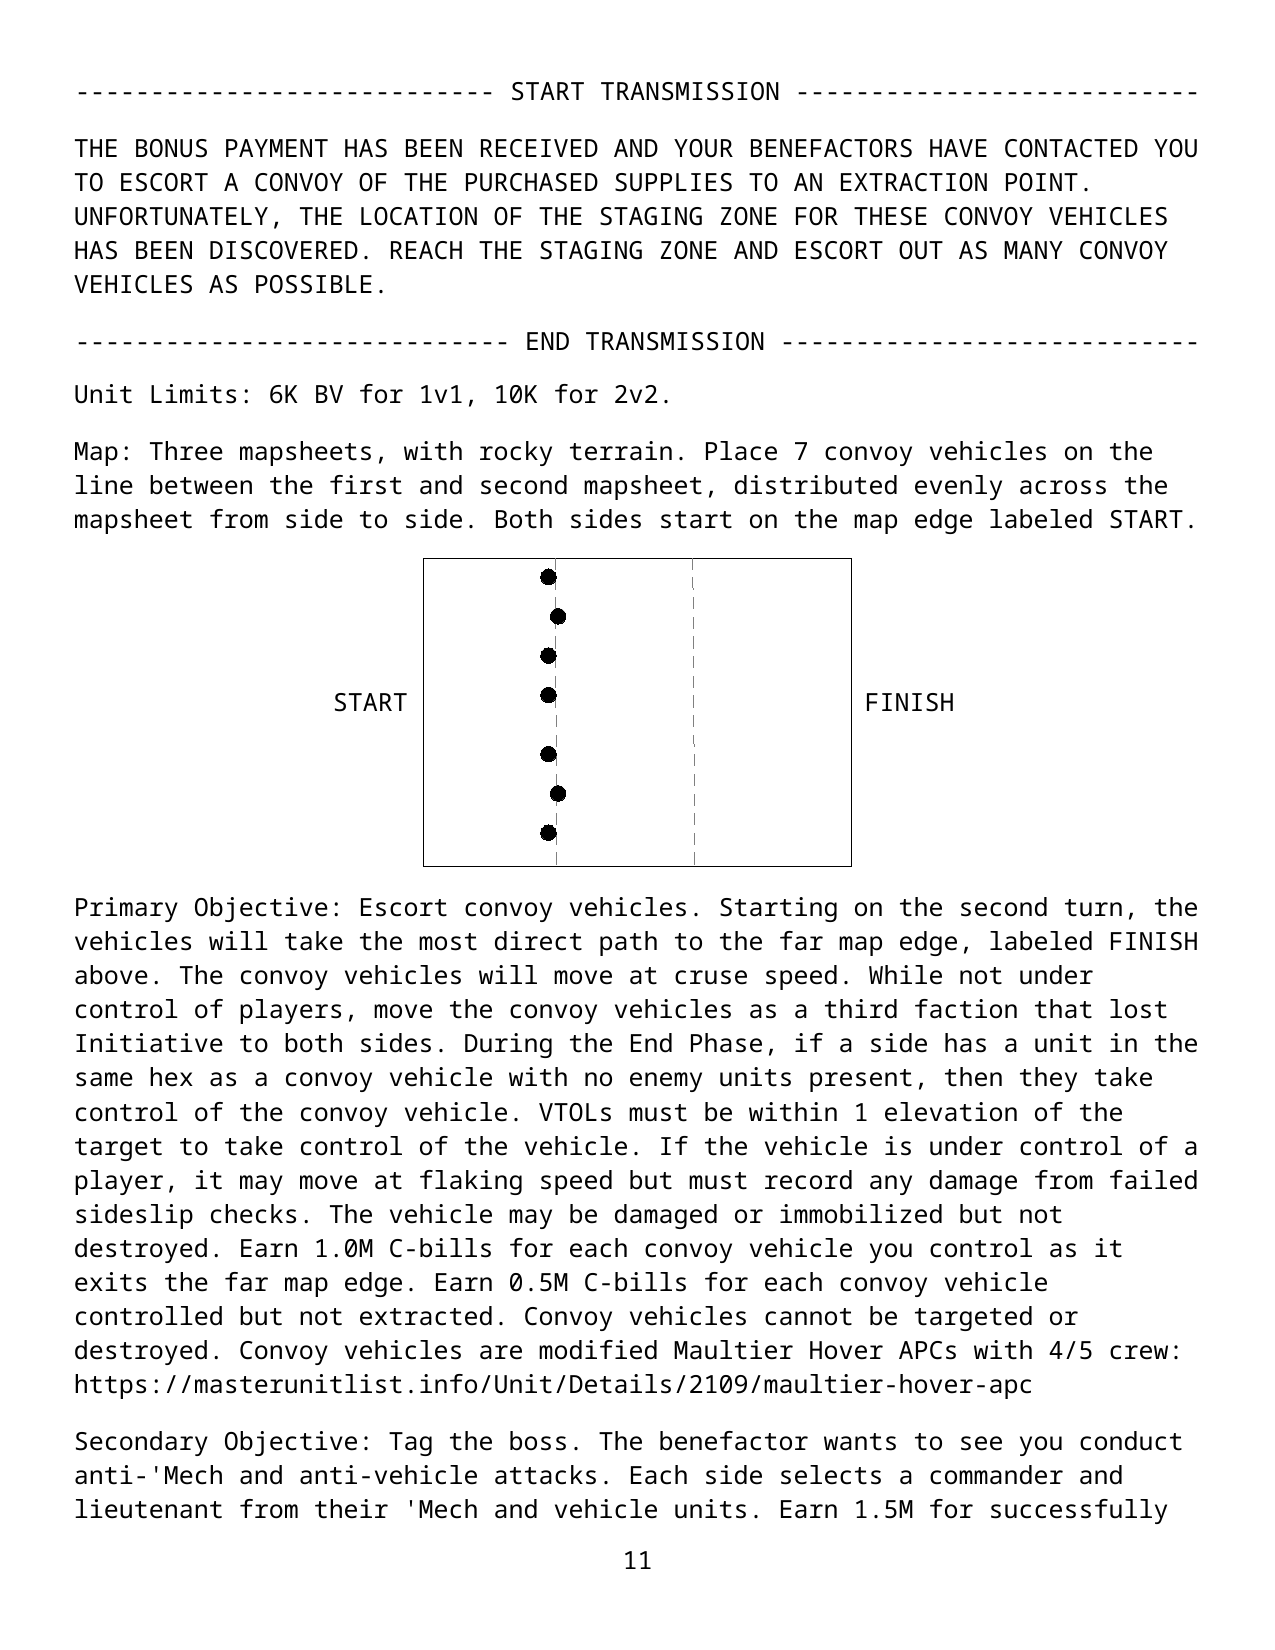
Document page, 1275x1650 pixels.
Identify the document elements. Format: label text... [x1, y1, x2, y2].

text Map: Three mapsheets, with rocky terrain. Place 7 convoy vehicles on the line between the first and second mapsheet, distributed evenly across the mapsheet from side to side. Both sides start on the map edge labeled START. [73, 433, 1201, 536]
text ---------------------------- START TRANSMISSION --------------------------- [73, 73, 1201, 108]
text Unit Limits: 6K BV for 1v1, 10K for 2v2. [73, 377, 1201, 411]
text ----------------------------- END TRANSMISSION ---------------------------- [73, 301, 1201, 357]
text Primary Objective: Escort convoy vehicles. Starting on the second turn, the vehicles will take the most direct path to the far map edge, labeled FINISH above. The convoy vehicles will move at cruse speed. While not under control of players, move the convoy vehicles as a third faction that lost Initiative to both sides. During the End Phase, if a side has a unit in the same hex as a convoy vehicle with no enemy units present, then they take control of the convoy vehicle. VTOLs must be within 1 elevation of the target to take control of the vehicle. If the vehicle is under control of a player, it may move at flaking speed but must record any damage from failed sideslip checks. The vehicle may be damaged or immobilized but not destroyed. Earn 1.0M C-bills for each convoy vehicle you control as it exits the far map edge. Earn 0.5M C-bills for each convoy vehicle controlled but not extracted. Convoy vehicles cannot be targeted or destroyed. Convoy vehicles are modified Maultier Hover APCs with 4/5 crew: https://masterunitlist.info/Unit/Details/2109/maultier-hover-apc [73, 890, 1201, 1401]
text THE BONUS PAYMENT HAS BEEN RECEIVED AND YOUR BENEFACTORS HAVE CONTACTED YOU TO ESCORT A CONVOY OF THE PURCHASED SUPPLIES TO AN EXTRACTION POINT. UNFORTUNATELY, THE LOCATION OF THE STAGING ZONE FOR THESE CONVOY VEHICLES HAS BEEN DISCOVERED. REACH THE STAGING ZONE AND ESCORT OUT AS MANY CONVOY VEHICLES AS POSSIBLE. [73, 108, 1201, 301]
subtitle MISSION 1 [73, 357, 1201, 377]
text Secondary Objective: Tag the boss. The benefactor wants to see you conduct anti-'Mech and anti-vehicle attacks. Each side selects a commander and lieutenant from their 'Mech and vehicle units. Earn 1.5M for successfully [73, 1423, 1201, 1526]
